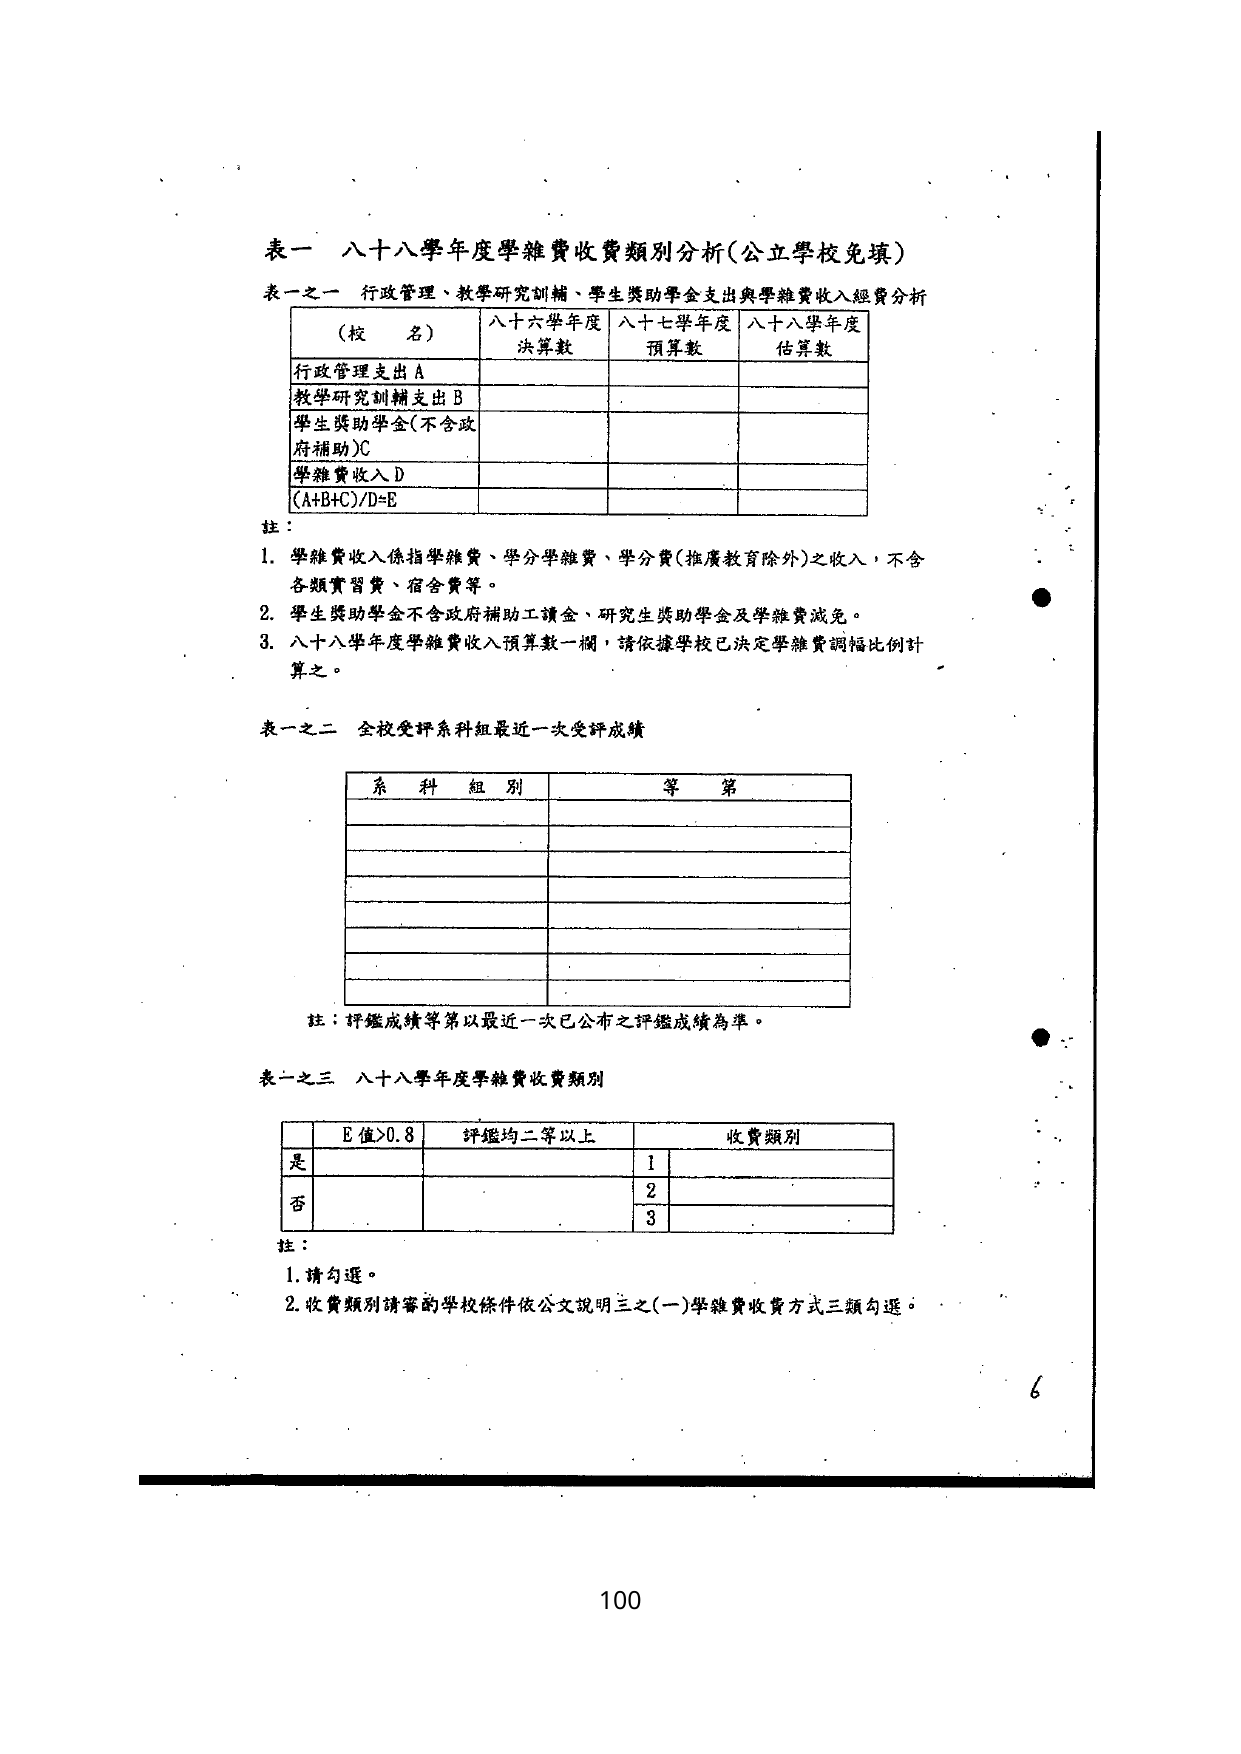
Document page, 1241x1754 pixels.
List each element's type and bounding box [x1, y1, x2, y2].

picture [128, 122, 1132, 1542]
